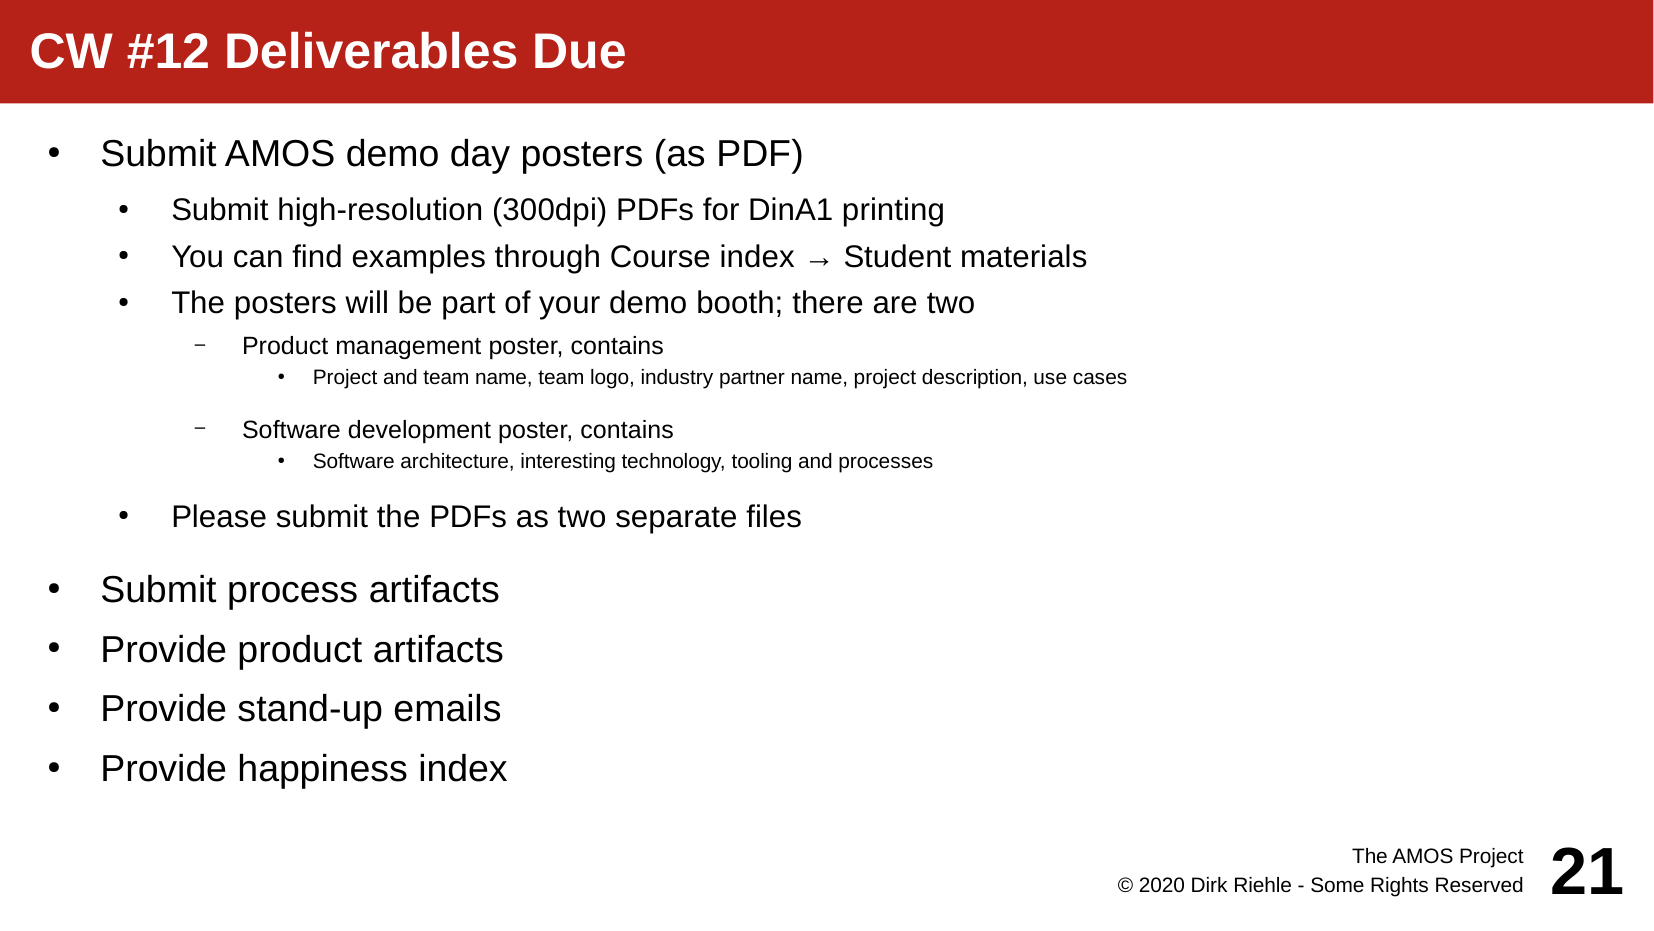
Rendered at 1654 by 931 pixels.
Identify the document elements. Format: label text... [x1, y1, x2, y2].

list Submit AMOS demo day posters (as PDF) Submit high-resolution (300dpi) PDFs for DinA1 printing You can find examples through Course index → Student materials The posters will be part of your demo booth; there are two Product management poster, contains Project and team name, team logo, industry partner name, project description, use cases Software development poster, contains Software architecture, interesting technology, tooling and processes Please submit the PDFs as two separate files Submit process artifacts Provide product artifacts Provide stand-up emails Provide happiness index [29, 132, 1625, 798]
title CW #12 Deliverables Due [0, 0, 1654, 104]
